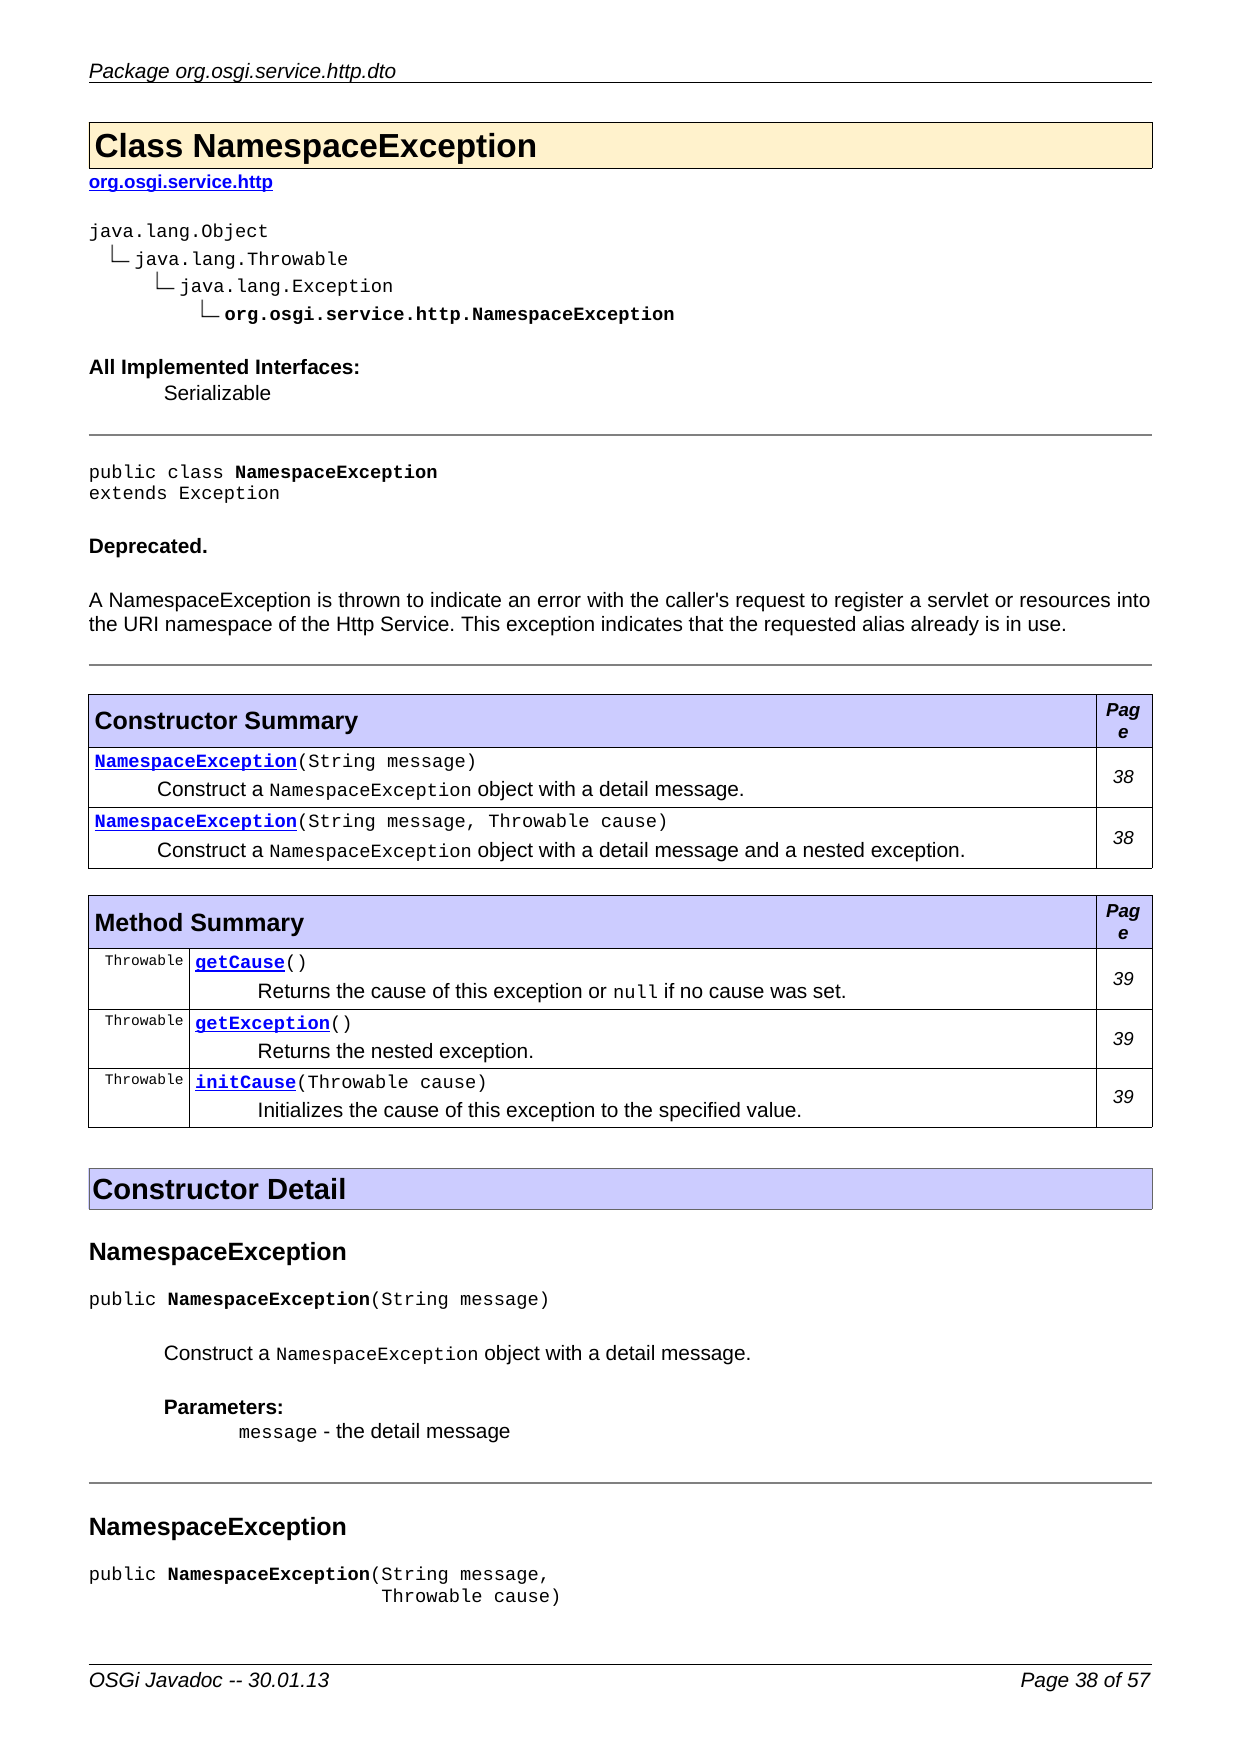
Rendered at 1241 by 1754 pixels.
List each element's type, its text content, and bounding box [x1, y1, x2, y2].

table_cell getException() Returns the nested exception. [190, 1010, 1096, 1068]
text Serializable [163, 381, 1152, 405]
table_header Constructor Summary [89, 695, 1096, 747]
table_cell initCause(Throwable cause) Initializes the cause of this exception to the specified value. [190, 1069, 1096, 1127]
text Deprecated. [88, 534, 1152, 558]
table_header Page [1097, 695, 1152, 747]
table_cell 37 [1097, 748, 1152, 807]
subtitle Constructor Detail [90, 1169, 1152, 1209]
table_cell NamespaceException(String message, Throwable cause) Construct a NamespaceException object with a detail message and a nested exception. [89, 808, 1096, 868]
table_header Page [1097, 896, 1152, 948]
table_cell 38 [1097, 949, 1152, 1008]
subtitle All Implemented Interfaces: [88, 355, 1152, 379]
table_header Method Summary [89, 896, 1096, 948]
text public class NamespaceException [88, 463, 1152, 484]
text Parameters: [163, 1395, 1152, 1419]
subtitle NamespaceException [88, 1237, 1152, 1266]
table_cell Throwable [89, 1069, 189, 1127]
text org.osgi.service.http.NamespaceException [88, 298, 1152, 326]
text A NamespaceException is thrown to indicate an error with the caller's request to register a servlet or resources into the URI namespace of the Http Service. This exception indicates that the requested alias already is in use. [88, 587, 1152, 635]
subtitle NamespaceException [88, 1512, 1152, 1541]
picture [111, 243, 135, 266]
text public NamespaceException(String message, Throwable cause) [88, 1565, 1152, 1608]
table_cell Throwable [89, 1010, 189, 1068]
picture [156, 270, 180, 293]
table_cell Throwable [89, 949, 189, 1008]
table_cell 38 [1097, 1010, 1152, 1068]
text java.lang.Object [88, 222, 1152, 243]
text java.lang.Exception [88, 271, 1152, 298]
subtitle Class NamespaceException [90, 123, 1152, 168]
text extends Exception [88, 484, 1152, 505]
text org.osgi.service.http [88, 171, 1152, 193]
text public NamespaceException(String message) [88, 1290, 1152, 1311]
table_cell 38 [1097, 1069, 1152, 1127]
table_cell 37 [1097, 808, 1152, 868]
picture [201, 298, 225, 321]
text java.lang.Throwable [88, 243, 1152, 271]
text message - the detail message [238, 1419, 1152, 1444]
table_cell getCause() Returns the cause of this exception or null if no cause was set. [190, 949, 1096, 1008]
table_cell NamespaceException(String message) Construct a NamespaceException object with a detail message. [89, 748, 1096, 807]
text Construct a NamespaceException object with a detail message. [163, 1341, 1152, 1366]
